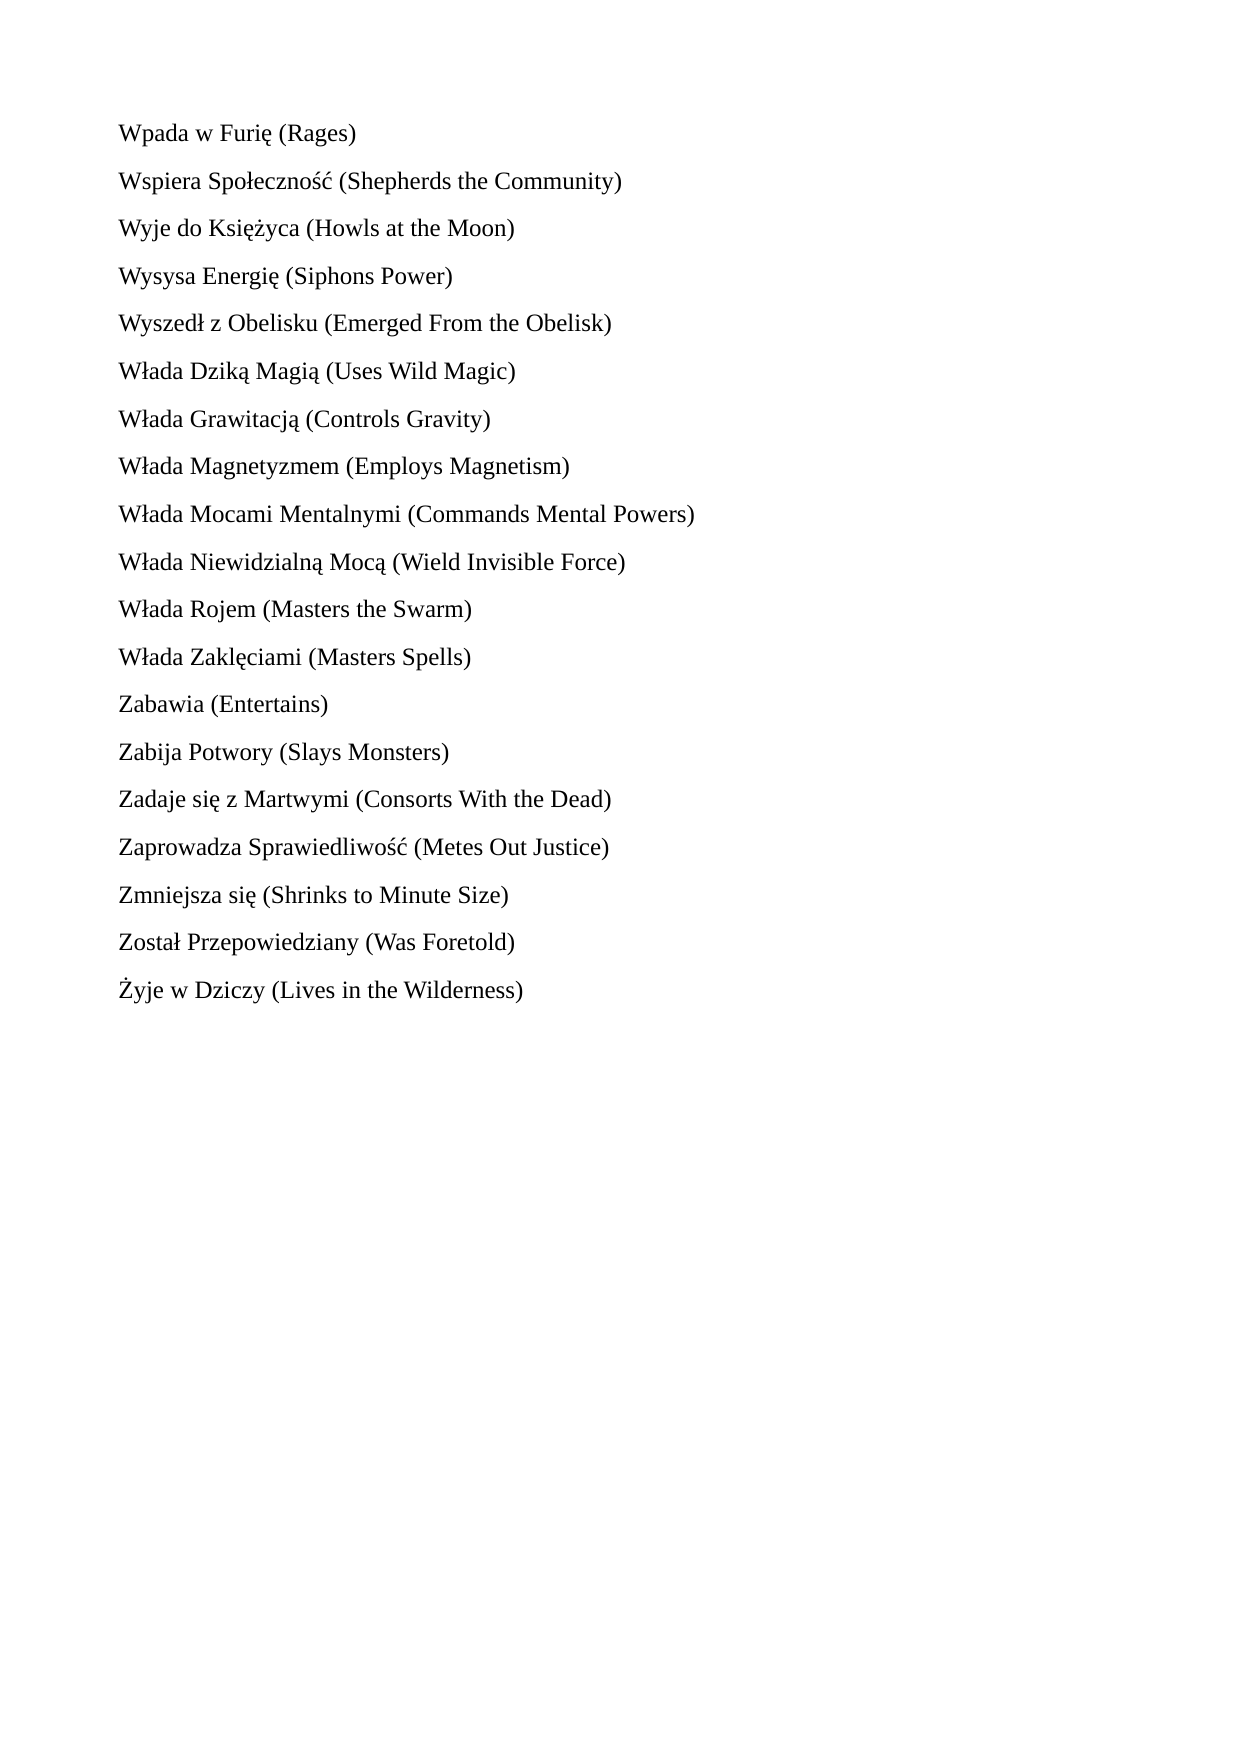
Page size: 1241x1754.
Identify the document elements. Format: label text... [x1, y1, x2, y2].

text Zmniejsza się (Shrinks to Minute Size) [118, 880, 1122, 908]
text Wspiera Społeczność (Shepherds the Community) [118, 166, 1122, 194]
text Włada Rojem (Masters the Swarm) [118, 594, 1122, 623]
text Wpada w Furię (Rages) [118, 118, 1122, 147]
text Wyje do Księżyca (Howls at the Moon) [118, 213, 1122, 242]
text Zabawia (Entertains) [118, 689, 1122, 718]
text Włada Magnetyzmem (Employs Magnetism) [118, 451, 1122, 480]
text Wyszedł z Obelisku (Emerged From the Obelisk) [118, 308, 1122, 337]
text Włada Grawitacją (Controls Gravity) [118, 404, 1122, 432]
text Włada Mocami Mentalnymi (Commands Mental Powers) [118, 499, 1122, 528]
text Został Przepowiedziany (Was Foretold) [118, 927, 1122, 956]
text Włada Dziką Magią (Uses Wild Magic) [118, 356, 1122, 385]
text Wysysa Energię (Siphons Power) [118, 261, 1122, 290]
text Zadaje się z Martwymi (Consorts With the Dead) [118, 784, 1122, 813]
text Włada Zaklęciami (Masters Spells) [118, 642, 1122, 671]
text Zaprowadza Sprawiedliwość (Metes Out Justice) [118, 832, 1122, 861]
text Zabija Potwory (Slays Monsters) [118, 737, 1122, 766]
text Włada Niewidzialną Mocą (Wield Invisible Force) [118, 547, 1122, 575]
text Żyje w Dziczy (Lives in the Wilderness) [118, 975, 1122, 1004]
